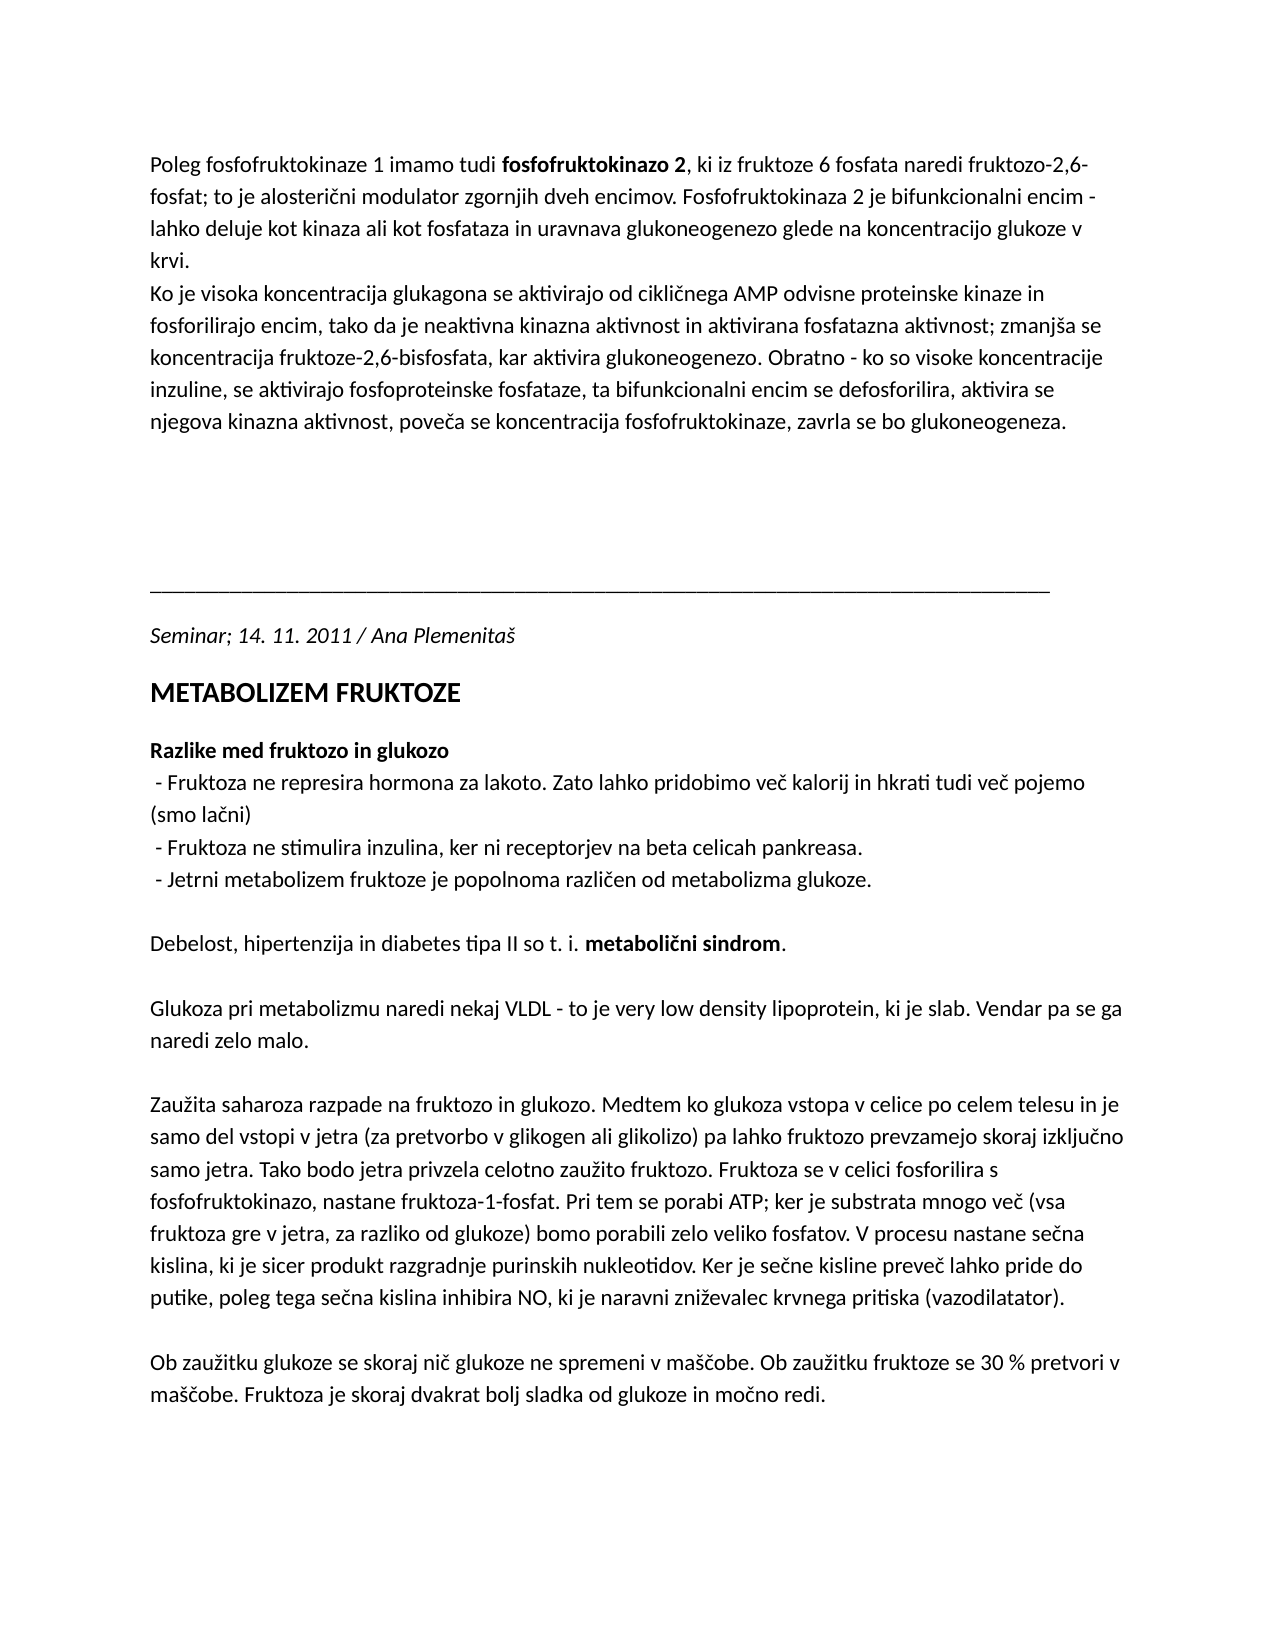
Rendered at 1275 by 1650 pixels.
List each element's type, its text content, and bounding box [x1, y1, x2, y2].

text Poleg fosfofruktokinaze 1 imamo tudi fosfofruktokinazo 2, ki iz fruktoze 6 fosfata naredi fruktozo-2,6-fosfat; to je alosterični modulator zgornjih dveh encimov. Fosfofruktokinaza 2 je bifunkcionalni encim - lahko deluje kot kinaza ali kot fosfataza in uravnava glukoneogenezo glede na koncentracijo glukoze v krvi. [150, 150, 1125, 274]
text Razlike med fruktozo in glukozo [150, 736, 1125, 764]
text Debelost, hipertenzija in diabetes tipa II so t. i. metabolični sindrom. [150, 929, 1125, 957]
text Ob zaužitku glukoze se skoraj nič glukoze ne spremeni v maščobe. Ob zaužitku fruktoze se 30 % pretvori v maščobe. Fruktoza je skoraj dvakrat bolj sladka od glukoze in močno redi. [150, 1348, 1125, 1408]
text Ko je visoka koncentracija glukagona se aktivirajo od cikličnega AMP odvisne proteinske kinaze in fosforilirajo encim, tako da je neaktivna kinazna aktivnost in aktivirana fosfatazna aktivnost; zmanjša se koncentracija fruktoze-2,6-bisfosfata, kar aktivira glukoneogenezo. Obratno - ko so visoke koncentracije inzuline, se aktivirajo fosfoproteinske fosfataze, ta bifunkcionalni encim se defosforilira, aktivira se njegova kinazna aktivnost, poveča se koncentracija fosfofruktokinaze, zavrla se bo glukoneogeneza. [150, 279, 1125, 436]
text Zaužita saharoza razpade na fruktozo in glukozo. Medtem ko glukoza vstopa v celice po celem telesu in je samo del vstopi v jetra (za pretvorbo v glikogen ali glikolizo) pa lahko fruktozo prevzamejo skoraj izključno samo jetra. Tako bodo jetra privzela celotno zaužito fruktozo. Fruktoza se v celici fosforilira s fosfofruktokinazo, nastane fruktoza-1-fosfat. Pri tem se porabi ATP; ker je substrata mnogo več (vsa fruktoza gre v jetra, za razliko od glukoze) bomo porabili zelo veliko fosfatov. V procesu nastane sečna kislina, ki je sicer produkt razgradnje purinskih nukleotidov. Ker je sečne kisline preveč lahko pride do putike, poleg tega sečna kislina inhibira NO, ki je naravni zniževalec krvnega pritiska (vazodilatator). [150, 1090, 1125, 1311]
text - Fruktoza ne represira hormona za lakoto. Zato lahko pridobimo več kalorij in hkrati tudi več pojemo (smo lačni) [150, 768, 1125, 829]
text Seminar; 14. 11. 2011 / Ana Plemenitaš [150, 621, 1125, 649]
text _______________________________________________________________________________ [150, 568, 1125, 596]
text - Fruktoza ne stimulira inzulina, ker ni receptorjev na beta celicah pankreasa. [150, 833, 1125, 861]
text Glukoza pri metabolizmu naredi nekaj VLDL - to je very low density lipoprotein, ki je slab. Vendar pa se ga naredi zelo malo. [150, 994, 1125, 1054]
text METABOLIZEM FRUKTOZE [150, 674, 1125, 710]
text - Jetrni metabolizem fruktoze je popolnoma različen od metabolizma glukoze. [150, 865, 1125, 893]
